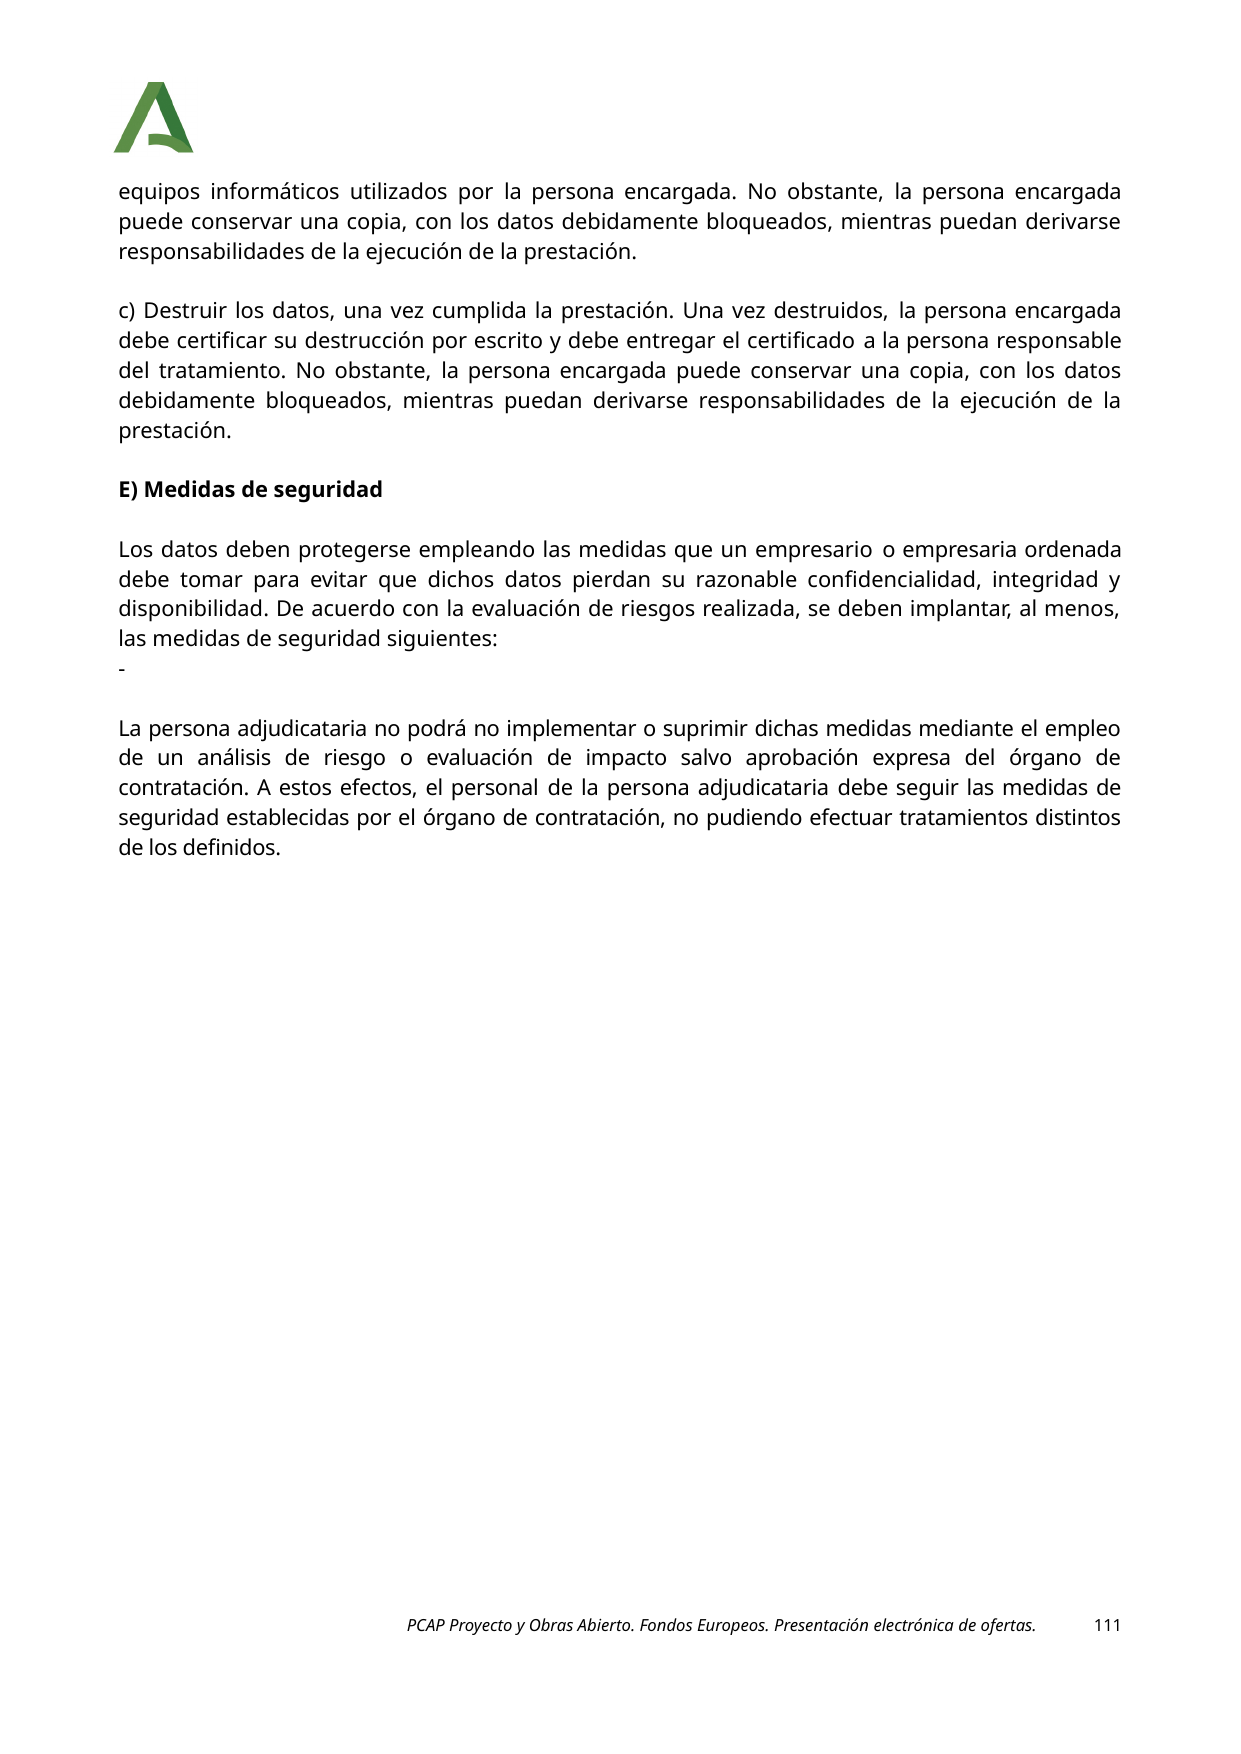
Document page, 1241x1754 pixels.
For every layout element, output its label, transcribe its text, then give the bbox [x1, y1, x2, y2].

text E) Medidas de seguridad [118, 474, 1122, 504]
text equipos informáticos utilizados por la persona encargada. No obstante, la persona encargada puede conservar una copia, con los datos debidamente bloqueados, mientras puedan derivarse responsabilidades de la ejecución de la prestación. [118, 176, 1122, 266]
text Los datos deben protegerse empleando las medidas que un empresario o empresaria ordenada debe tomar para evitar que dichos datos pierdan su razonable confidencialidad, integridad y disponibilidad. De acuerdo con la evaluación de riesgos realizada, se deben implantar, al menos, las medidas de seguridad siguientes: [118, 534, 1122, 653]
text La persona adjudicataria no podrá no implementar o suprimir dichas medidas mediante el empleo de un análisis de riesgo o evaluación de impacto salvo aprobación expresa del órgano de contratación. A estos efectos, el personal de la persona adjudicataria debe seguir las medidas de seguridad establecidas por el órgano de contratación, no pudiendo efectuar tratamientos distintos de los definidos. [118, 713, 1122, 862]
text c) Destruir los datos, una vez cumplida la prestación. Una vez destruidos, la persona encargada debe certificar su destrucción por escrito y debe entregar el certificado a la persona responsable del tratamiento. No obstante, la persona encargada puede conservar una copia, con los datos debidamente bloqueados, mientras puedan derivarse responsabilidades de la ejecución de la prestación. [118, 296, 1122, 444]
picture [109, 77, 198, 157]
text - [118, 653, 1122, 683]
